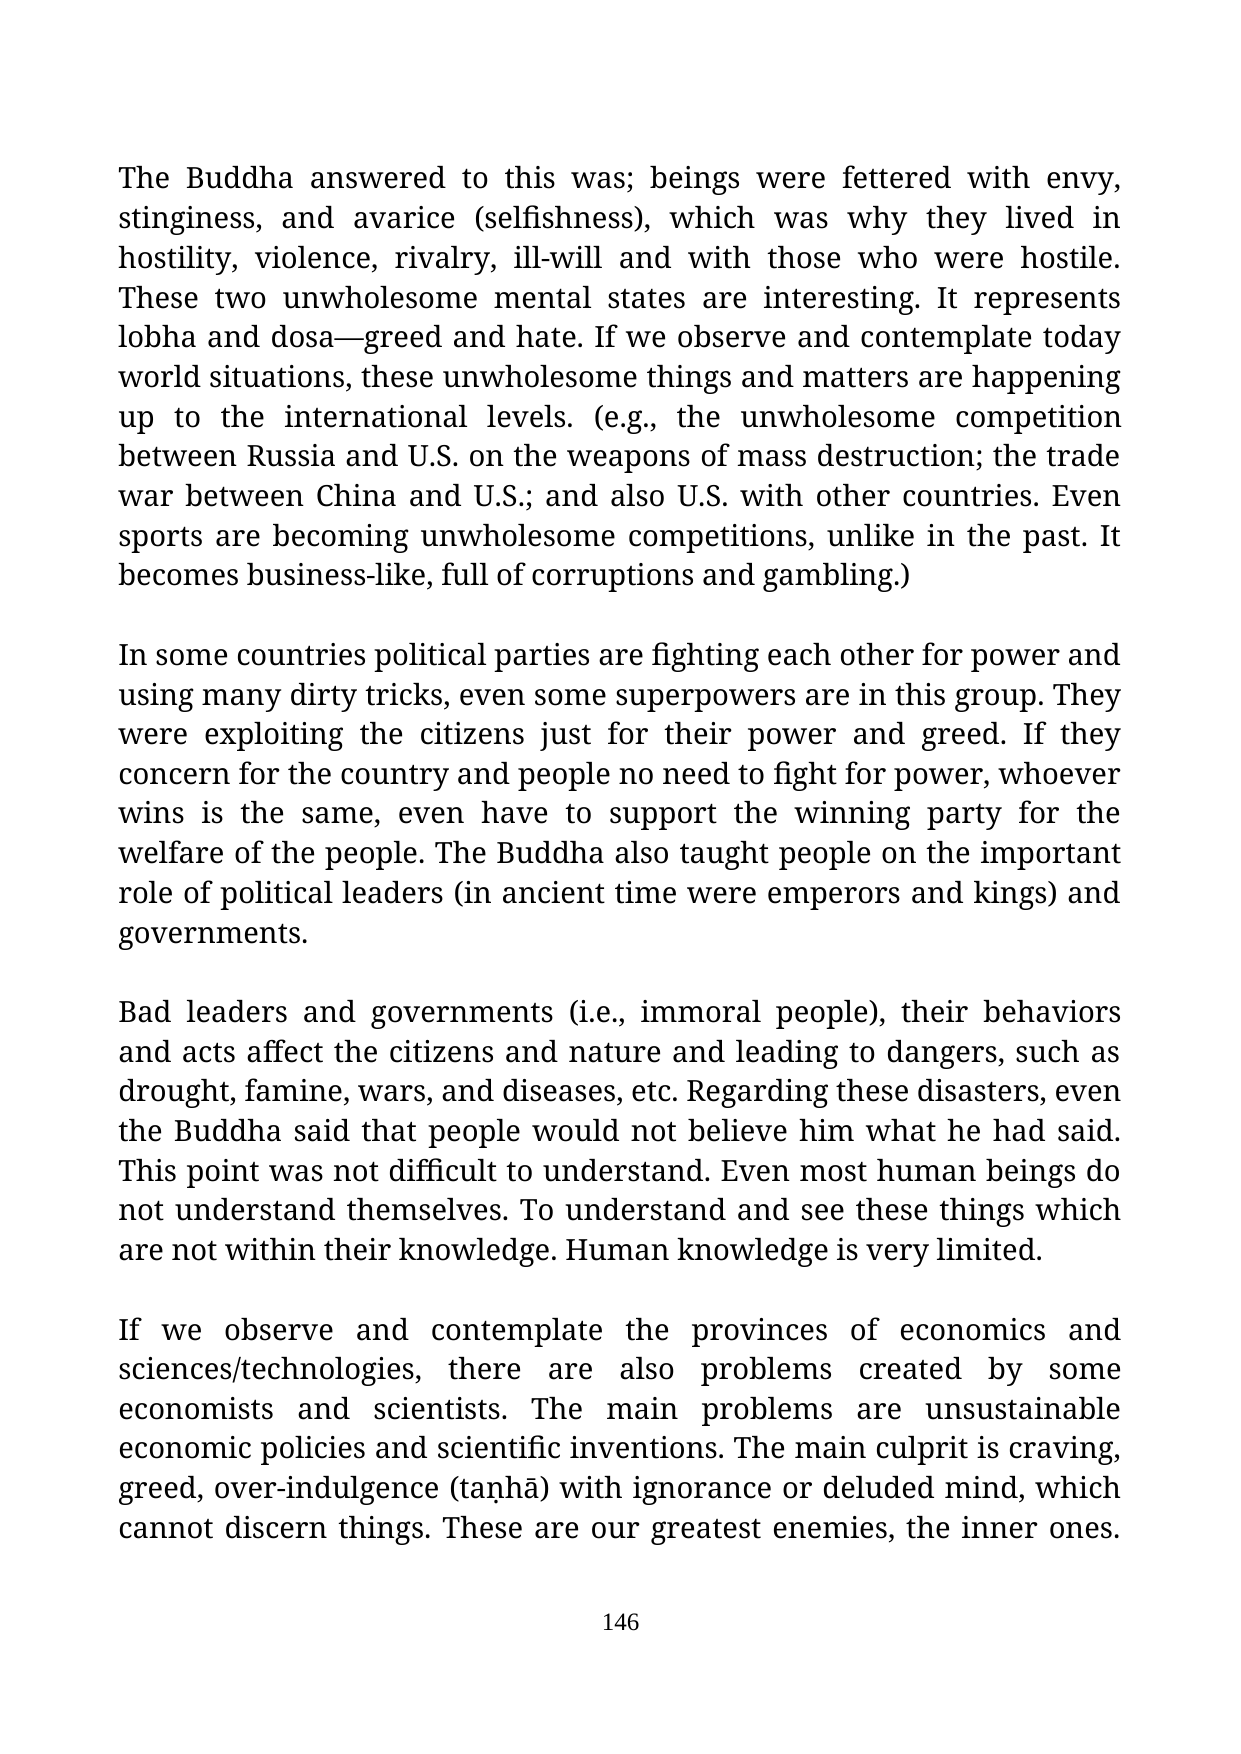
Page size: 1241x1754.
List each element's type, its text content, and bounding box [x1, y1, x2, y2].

text The Buddha answered to this was; beings were fettered with envy, stinginess, and avarice (selfishness), which was why they lived in hostility, violence, rivalry, ill-will and with those who were hostile. These two unwholesome mental states are interesting. It represents lobha and dosa—greed and hate. If we observe and contemplate today world situations, these unwholesome things and matters are happening up to the international levels. (e.g., the unwholesome competition between Russia and U.S. on the weapons of mass destruction; the trade war between China and U.S.; and also U.S. with other countries. Even sports are becoming unwholesome competitions, unlike in the past. It becomes business-like, full of corruptions and gambling.) In some countries political parties are fighting each other for power and using many dirty tricks, even some superpowers are in this group. They were exploiting the citizens just for their power and greed. If they concern for the country and people no need to fight for power, whoever wins is the same, even have to support the winning party for the welfare of the people. The Buddha also taught people on the important role of political leaders (in ancient time were emperors and kings) and governments. Bad leaders and governments (i.e., immoral people), their behaviors and acts affect the citizens and nature and leading to dangers, such as drought, famine, wars, and diseases, etc. Regarding these disasters, even the Buddha said that people would not believe him what he had said. This point was not difficult to understand. Even most human beings do not understand themselves. To understand and see these things which are not within their knowledge. Human knowledge is very limited. If we observe and contemplate the provinces of economics and sciences/technologies, there are also problems created by some economists and scientists. The main problems are unsustainable economic policies and scientific inventions. The main culprit is craving, greed, over-indulgence (taṇhā) with ignorance or deluded mind, which cannot discern things. These are our greatest enemies, the inner ones. [118, 118, 1122, 1547]
